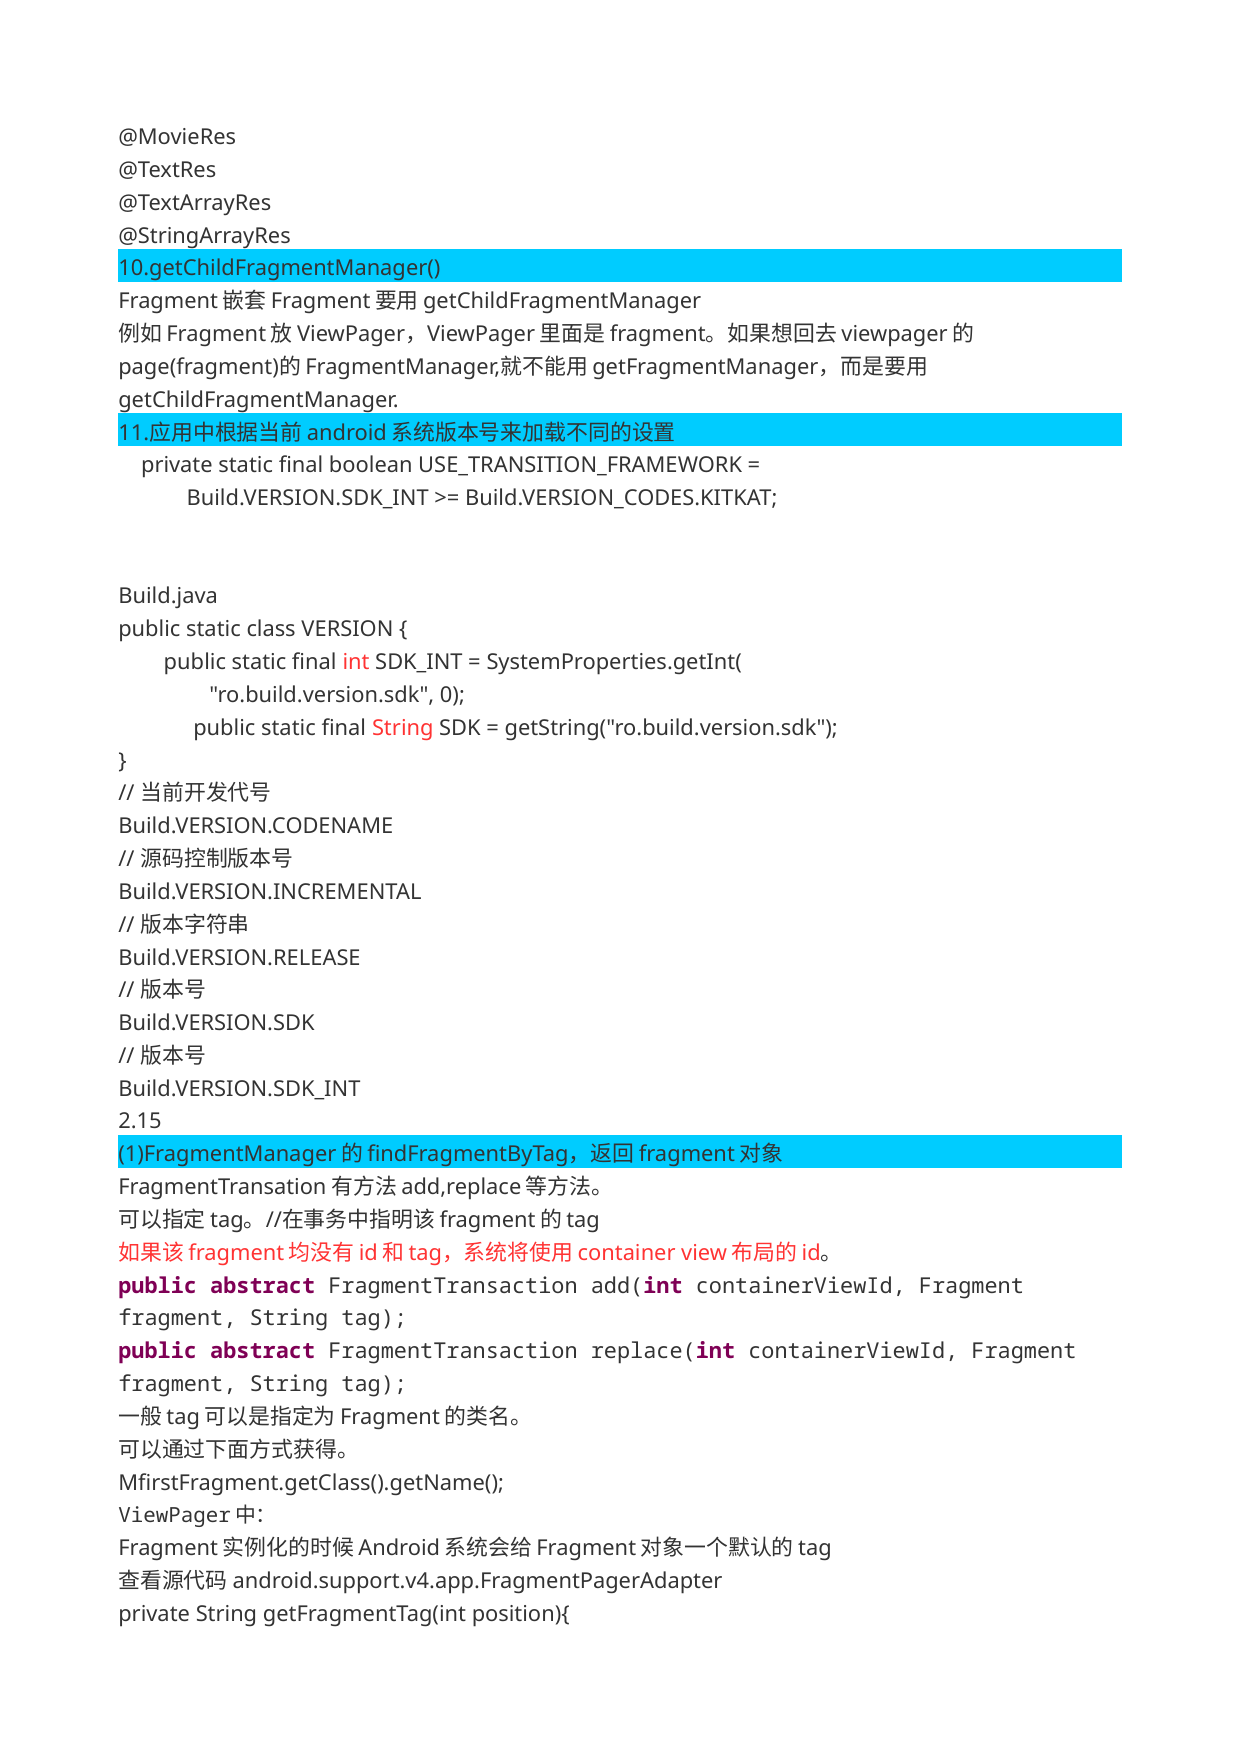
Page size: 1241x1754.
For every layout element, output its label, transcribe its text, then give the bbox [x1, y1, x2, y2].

text @StringArrayRes [118, 217, 1122, 249]
text // 版本号 [118, 971, 1122, 1004]
text MfirstFragment.getClass().getName(); [118, 1463, 1122, 1496]
text 2.15 [118, 1102, 1122, 1135]
text public static class VERSION { [118, 610, 1122, 643]
text 11.应用中根据当前android系统版本号来加载不同的设置 [118, 413, 1122, 446]
text // 当前开发代号 [118, 774, 1122, 807]
text "ro.build.version.sdk", 0); [118, 676, 1122, 709]
text private String getFragmentTag(int position){ [118, 1595, 1122, 1627]
text (1)FragmentManager的findFragmentByTag，返回fragment对象 [118, 1135, 1122, 1168]
text 例如Fragment放ViewPager，ViewPager里面是fragment。如果想回去viewpager的page(fragment)的FragmentManager,就不能用getFragmentManager，而是要用getChildFragmentManager. [118, 315, 1122, 413]
text public static final String SDK = getString("ro.build.version.sdk"); [118, 709, 1122, 742]
text private static final boolean USE_TRANSITION_FRAMEWORK = [118, 446, 1122, 479]
text Fragment嵌套Fragment要用getChildFragmentManager [118, 282, 1122, 315]
text public abstract FragmentTransaction add(int containerViewId, Fragment fragment, String tag); [118, 1267, 1122, 1332]
text ViewPager中： [118, 1496, 1122, 1529]
text 10.getChildFragmentManager() [118, 249, 1122, 282]
text // 版本号 [118, 1037, 1122, 1070]
text Build.java [118, 577, 1122, 610]
text 可以指定tag。//在事务中指明该fragment的tag [118, 1201, 1122, 1234]
text FragmentTransation有方法add,replace等方法。 [118, 1168, 1122, 1201]
text Build.VERSION.SDK_INT [118, 1070, 1122, 1102]
text Build.VERSION.INCREMENTAL [118, 873, 1122, 906]
text 如果该fragment均没有id和tag，系统将使用container view布局的id。 [118, 1234, 1122, 1267]
text 查看源代码 android.support.v4.app.FragmentPagerAdapter [118, 1562, 1122, 1595]
text public static final int SDK_INT = SystemProperties.getInt( [118, 643, 1122, 676]
text 可以通过下面方式获得。 [118, 1431, 1122, 1463]
text Build.VERSION.SDK [118, 1004, 1122, 1037]
text } [118, 742, 1122, 774]
text Build.VERSION.RELEASE [118, 938, 1122, 971]
text Build.VERSION.CODENAME [118, 807, 1122, 840]
text public abstract FragmentTransaction replace(int containerViewId, Fragment fragment, String tag); [118, 1332, 1122, 1398]
text 一般tag可以是指定为Fragment的类名。 [118, 1398, 1122, 1431]
text // 源码控制版本号 [118, 840, 1122, 873]
text Fragment实例化的时候Android系统会给Fragment对象一个默认的tag [118, 1529, 1122, 1562]
text @TextRes [118, 151, 1122, 184]
text @TextArrayRes [118, 184, 1122, 217]
text @MovieRes [118, 118, 1122, 151]
text Build.VERSION.SDK_INT >= Build.VERSION_CODES.KITKAT; [118, 479, 1122, 512]
text // 版本字符串 [118, 906, 1122, 938]
